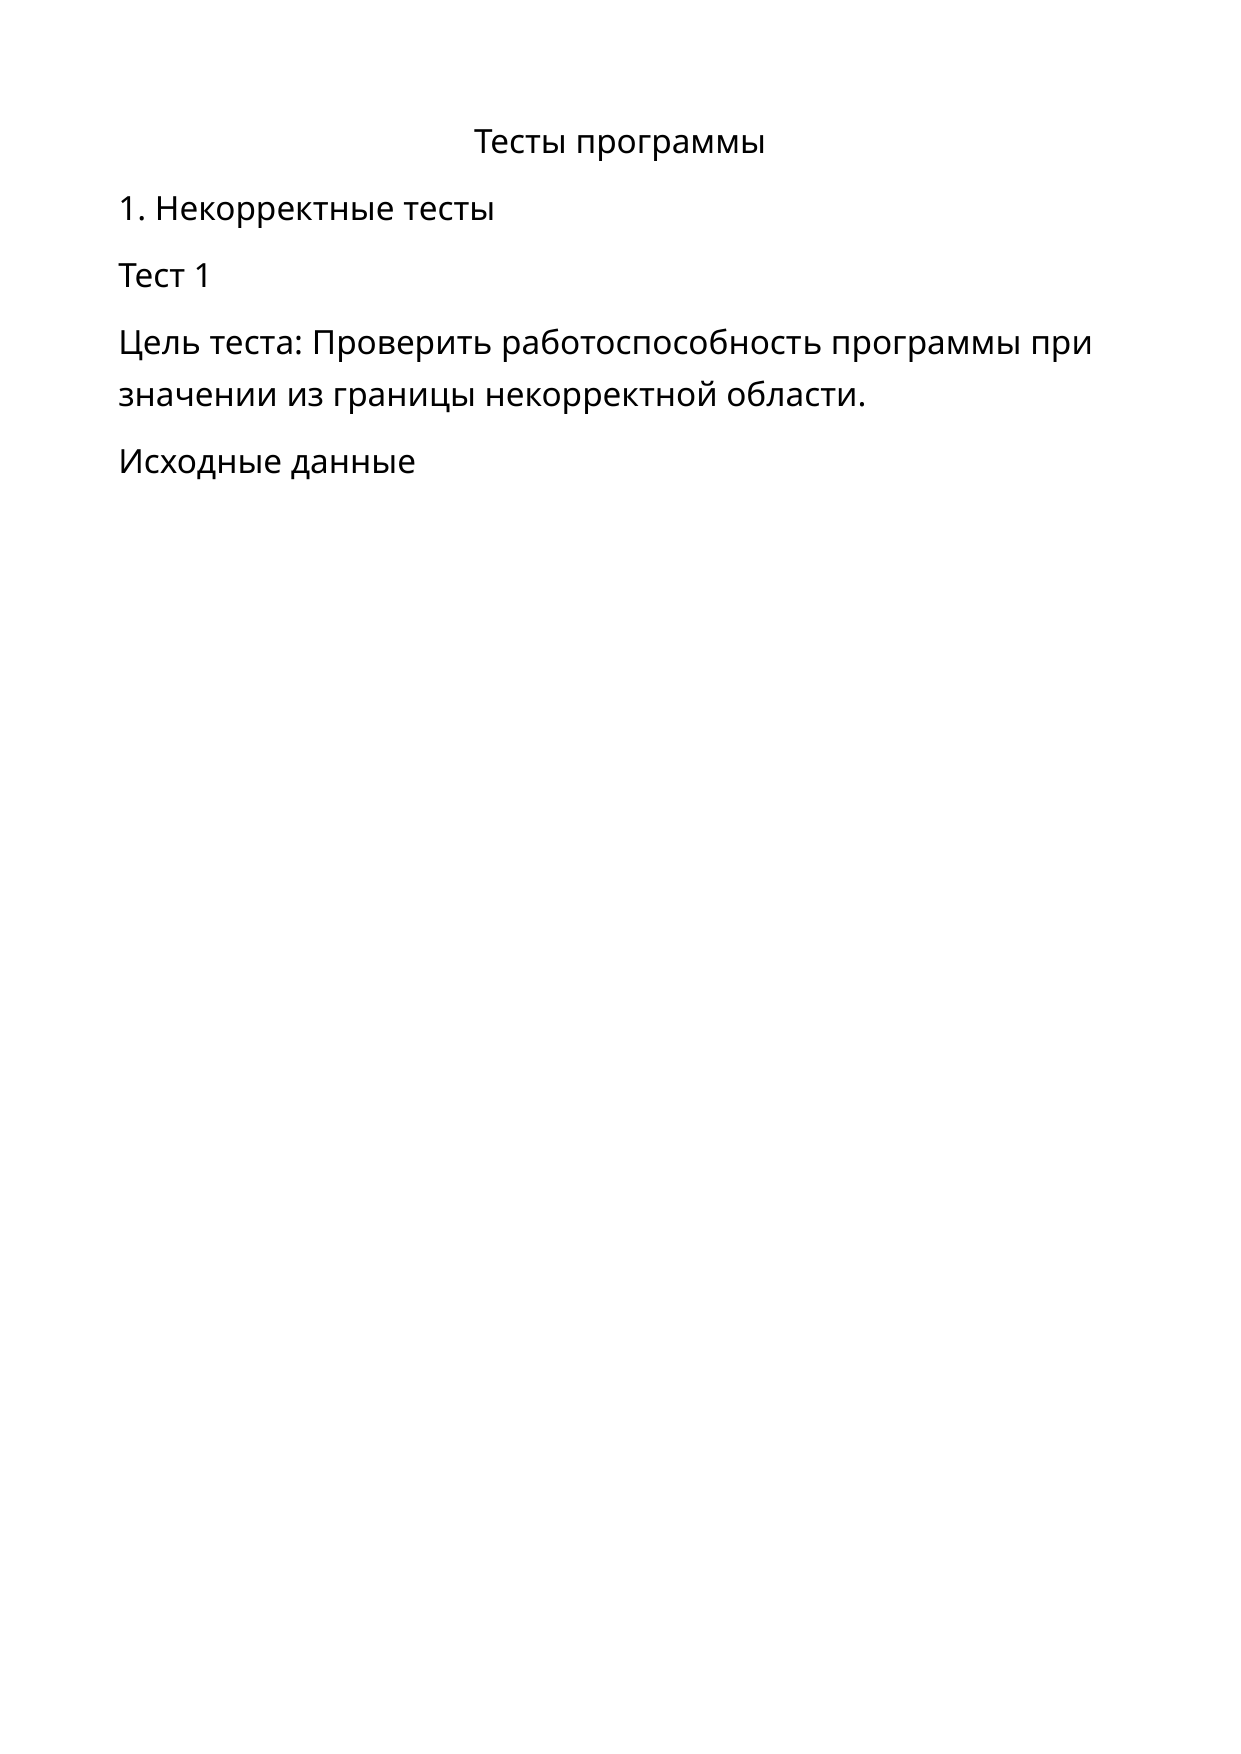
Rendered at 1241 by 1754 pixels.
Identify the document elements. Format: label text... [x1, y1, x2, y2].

text Тест 1 [118, 252, 1122, 297]
text Тесты программы [118, 118, 1122, 163]
text 1. Некорректные тесты [118, 185, 1122, 230]
text Цель теста: Проверить работоспособность программы при значении из границы некорректной области. [118, 318, 1122, 416]
text Исходные данные [118, 437, 1122, 483]
